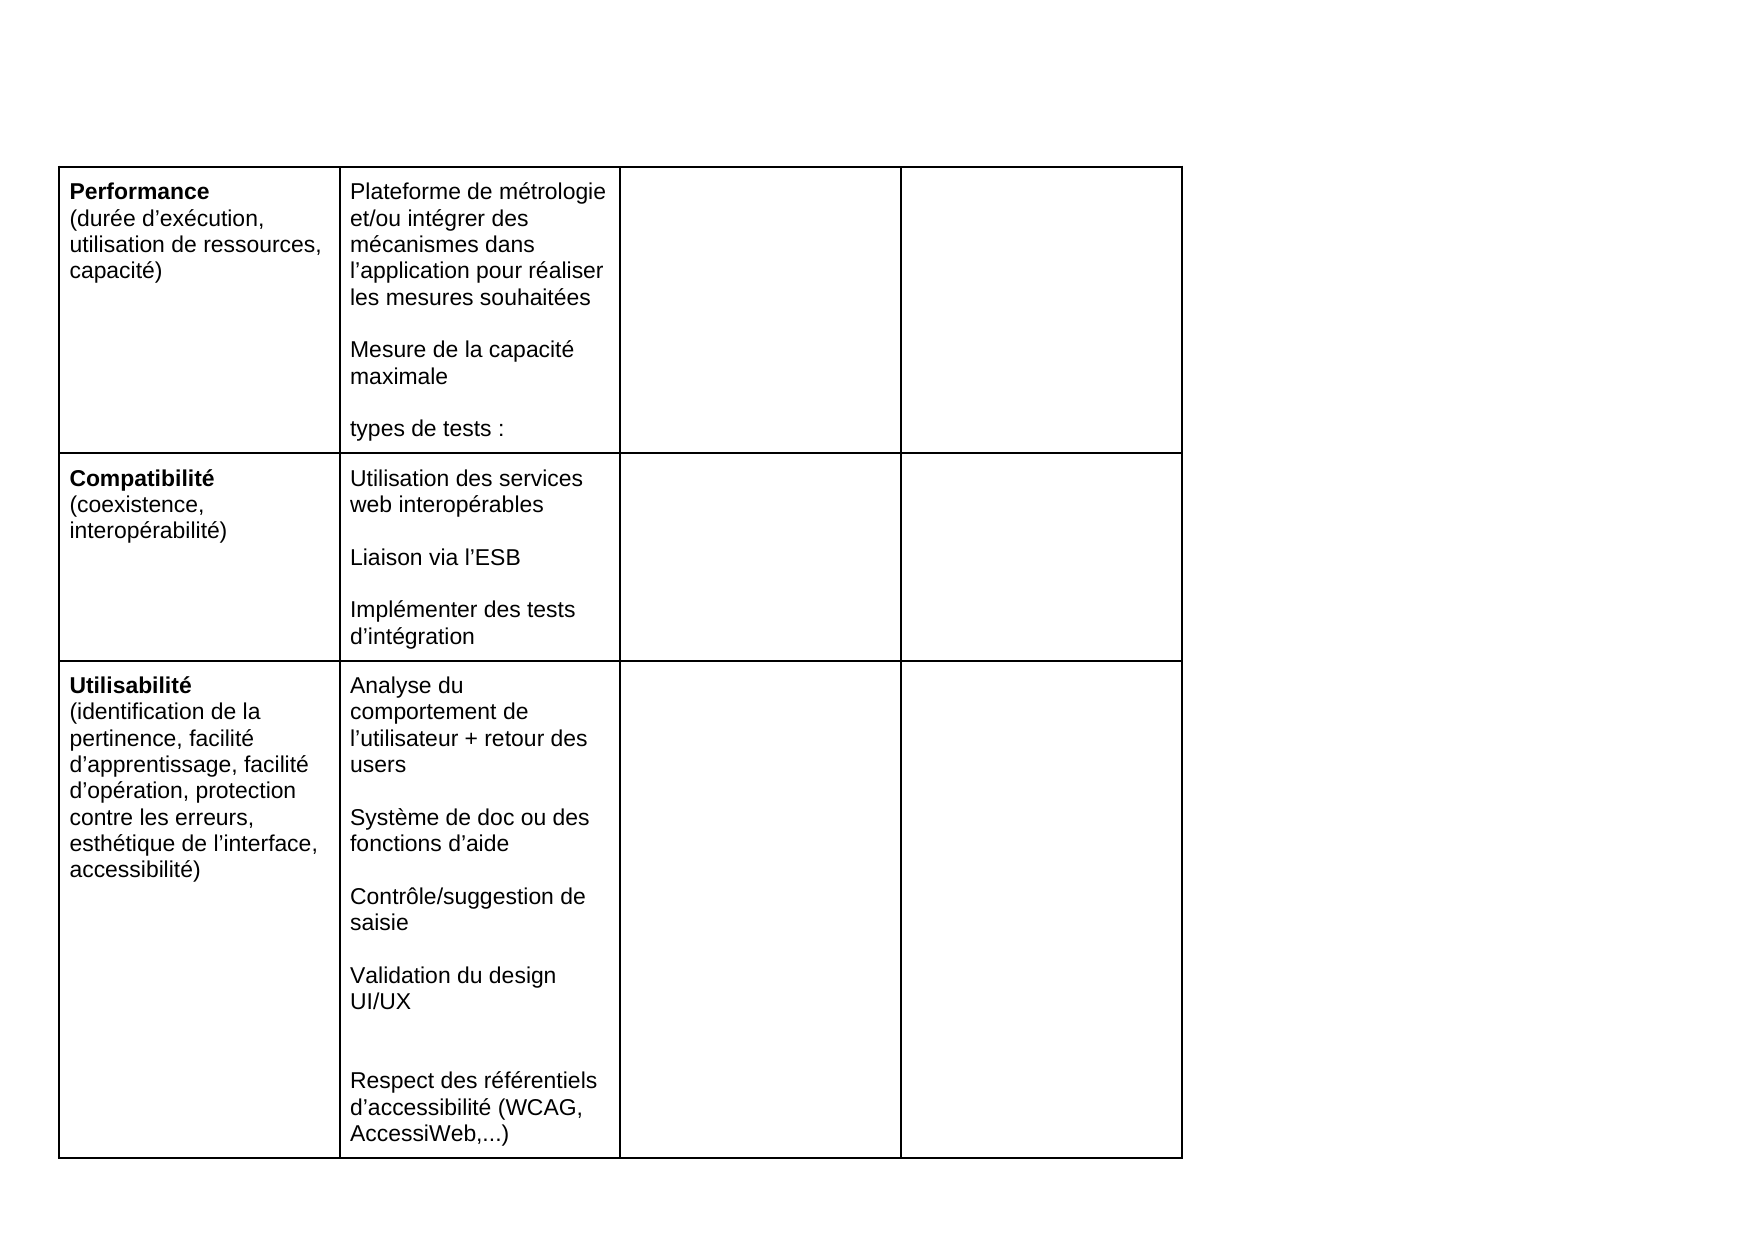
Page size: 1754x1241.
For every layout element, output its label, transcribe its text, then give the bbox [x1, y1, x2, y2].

table_cell Compatibilité (coexistence, interopérabilité) [60, 454, 339, 659]
table_cell Performance (durée d’exécution, utilisation de ressources, capacité) [60, 168, 339, 452]
table_cell [902, 454, 1181, 659]
table_cell [621, 454, 900, 659]
table_cell [621, 168, 900, 452]
table_cell [902, 168, 1181, 452]
table_cell Utilisabilité (identification de la pertinence, facilité d’apprentissage, facilité d’opération, protection contre les erreurs, esthétique de l’interface, accessibilité) [60, 662, 339, 1157]
table_cell Utilisation des services web interopérables Liaison via l’ESB Implémenter des tests d’intégration [341, 454, 619, 659]
table_cell Analyse du comportement de l’utilisateur + retour des users Système de doc ou des fonctions d’aide Contrôle/suggestion de saisie Validation du design UI/UX Respect des référentiels d’accessibilité (WCAG, AccessiWeb,...) [341, 662, 619, 1157]
table_cell [621, 662, 900, 1157]
table_cell [902, 662, 1181, 1157]
table_cell Plateforme de métrologie et/ou intégrer des mécanismes dans l’application pour réaliser les mesures souhaitées Mesure de la capacité maximale types de tests : [341, 168, 619, 452]
